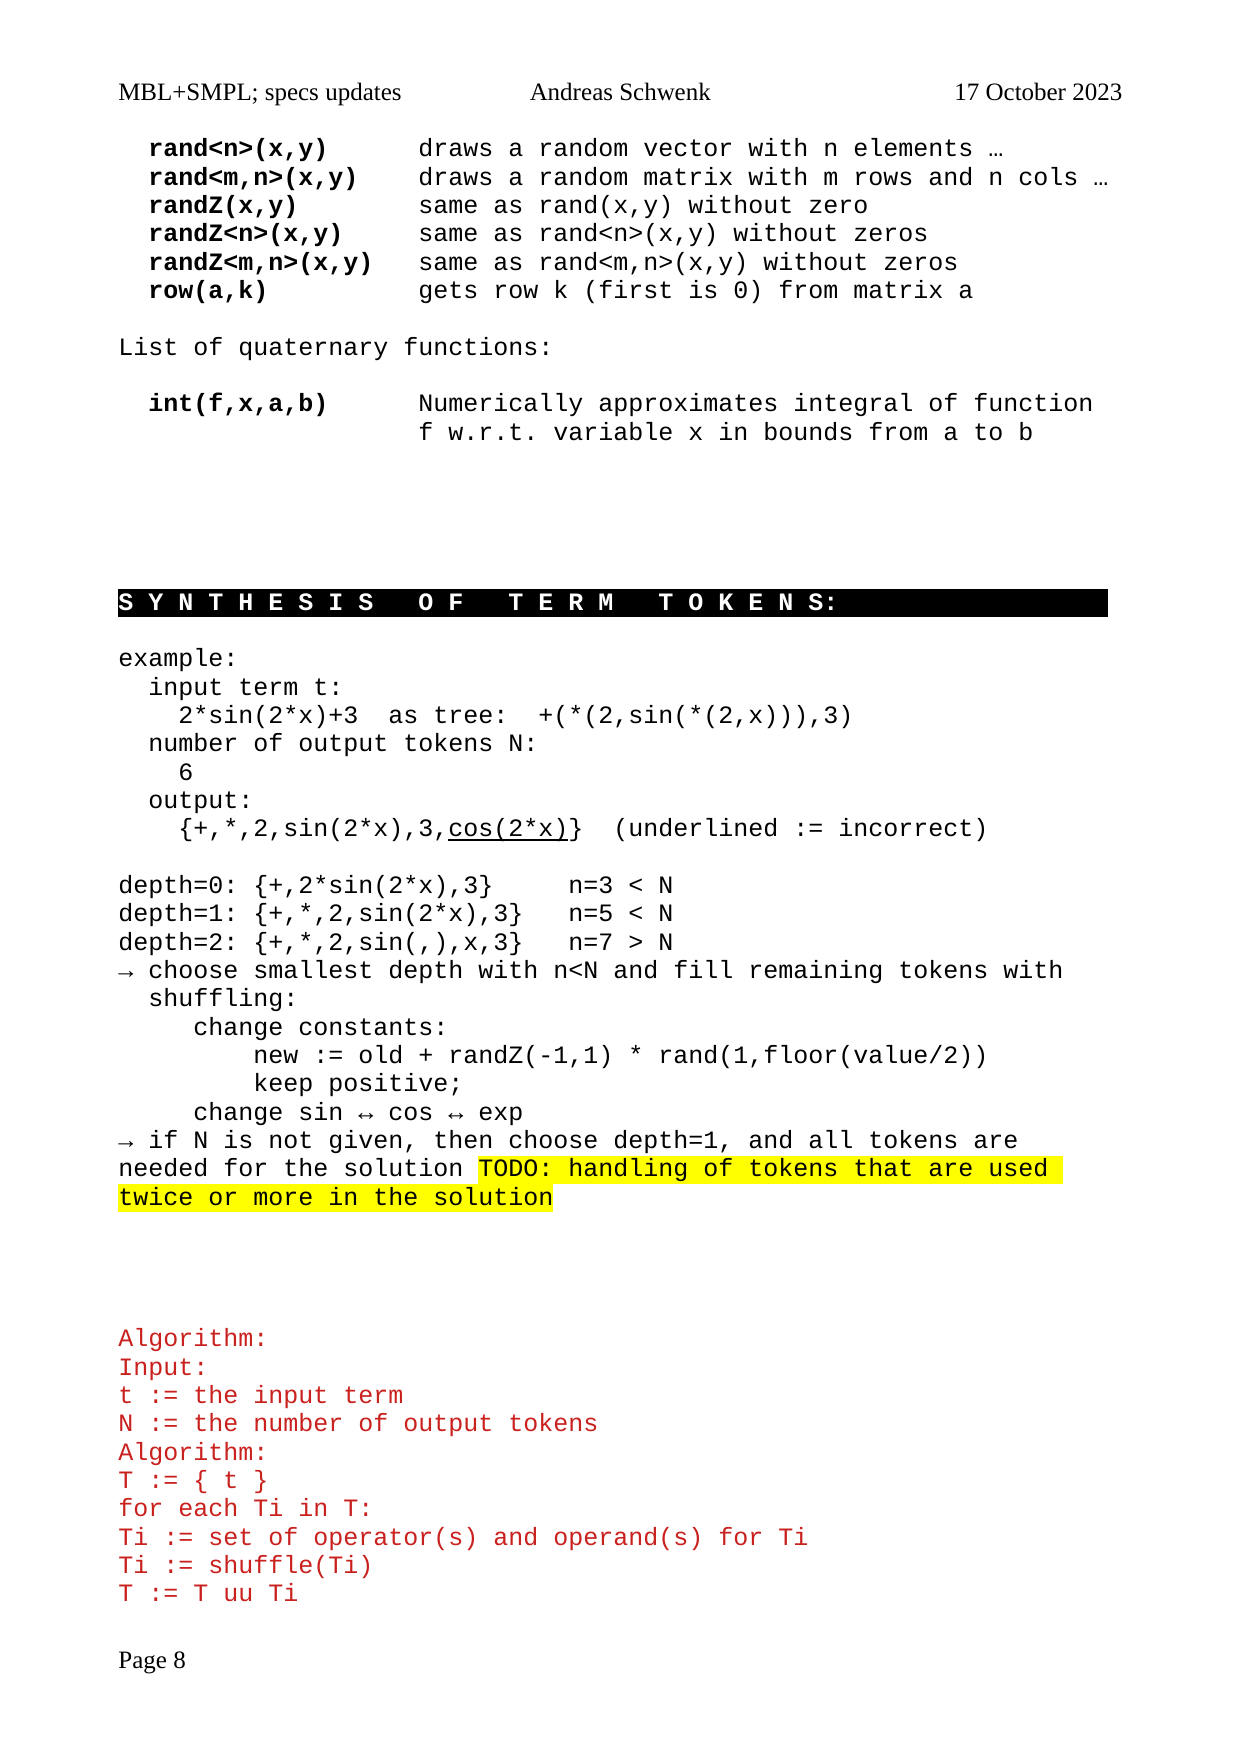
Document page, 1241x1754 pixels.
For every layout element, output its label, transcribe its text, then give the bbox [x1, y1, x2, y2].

text f w.r.t. variable x in bounds from a to b [118, 419, 1122, 447]
text N := the number of output tokens [118, 1411, 1122, 1439]
text int(f,x,a,b) Numerically approximates integral of function [118, 391, 1122, 419]
text rand<m,n>(x,y) draws a random matrix with m rows and n cols … [118, 164, 1122, 192]
text S Y N T H E S I S O F T E R M T O K E N S: [118, 589, 1122, 617]
text Algorithm: [118, 1326, 1122, 1354]
text randZ(x,y) same as rand(x,y) without zero [118, 192, 1122, 221]
text Algorithm: [118, 1439, 1122, 1467]
text {+,*,2,sin(2*x),3,cos(2*x)} (underlined := incorrect) [118, 816, 1122, 844]
text T := T uu Ti [118, 1581, 1122, 1609]
text depth=2: {+,*,2,sin(,),x,3} n=7 > N [118, 929, 1122, 957]
text T := { t } [118, 1467, 1122, 1496]
text output: [118, 787, 1122, 816]
text List of quaternary functions: [118, 334, 1122, 362]
text change sin ↔ cos ↔ exp [118, 1099, 1122, 1127]
text randZ<m,n>(x,y) same as rand<m,n>(x,y) without zeros [118, 249, 1122, 277]
text → choose smallest depth with n<N and fill remaining tokens with [118, 957, 1122, 986]
text shuffling: [118, 986, 1122, 1014]
text Ti := shuffle(Ti) [118, 1552, 1122, 1581]
text t := the input term [118, 1382, 1122, 1411]
text 6 [118, 759, 1122, 787]
text → if N is not given, then choose depth=1, and all tokens are needed for the solution TODO: handling of tokens that are used twice or more in the solution [118, 1127, 1122, 1212]
text Input: [118, 1354, 1122, 1382]
text example: [118, 646, 1122, 674]
text Ti := set of operator(s) and operand(s) for Ti [118, 1524, 1122, 1552]
text depth=0: {+,2*sin(2*x),3} n=3 < N [118, 872, 1122, 901]
text keep positive; [118, 1071, 1122, 1099]
text change constants: [118, 1014, 1122, 1042]
text for each Ti in T: [118, 1496, 1122, 1524]
text randZ<n>(x,y) same as rand<n>(x,y) without zeros [118, 221, 1122, 249]
text row(a,k) gets row k (first is 0) from matrix a [118, 277, 1122, 306]
text depth=1: {+,*,2,sin(2*x),3} n=5 < N [118, 901, 1122, 929]
text new := old + randZ(-1,1) * rand(1,floor(value/2)) [118, 1042, 1122, 1071]
text number of output tokens N: [118, 731, 1122, 759]
text 2*sin(2*x)+3 as tree: +(*(2,sin(*(2,x))),3) [118, 702, 1122, 731]
text rand<n>(x,y) draws a random vector with n elements … [118, 136, 1122, 164]
text input term t: [118, 674, 1122, 702]
